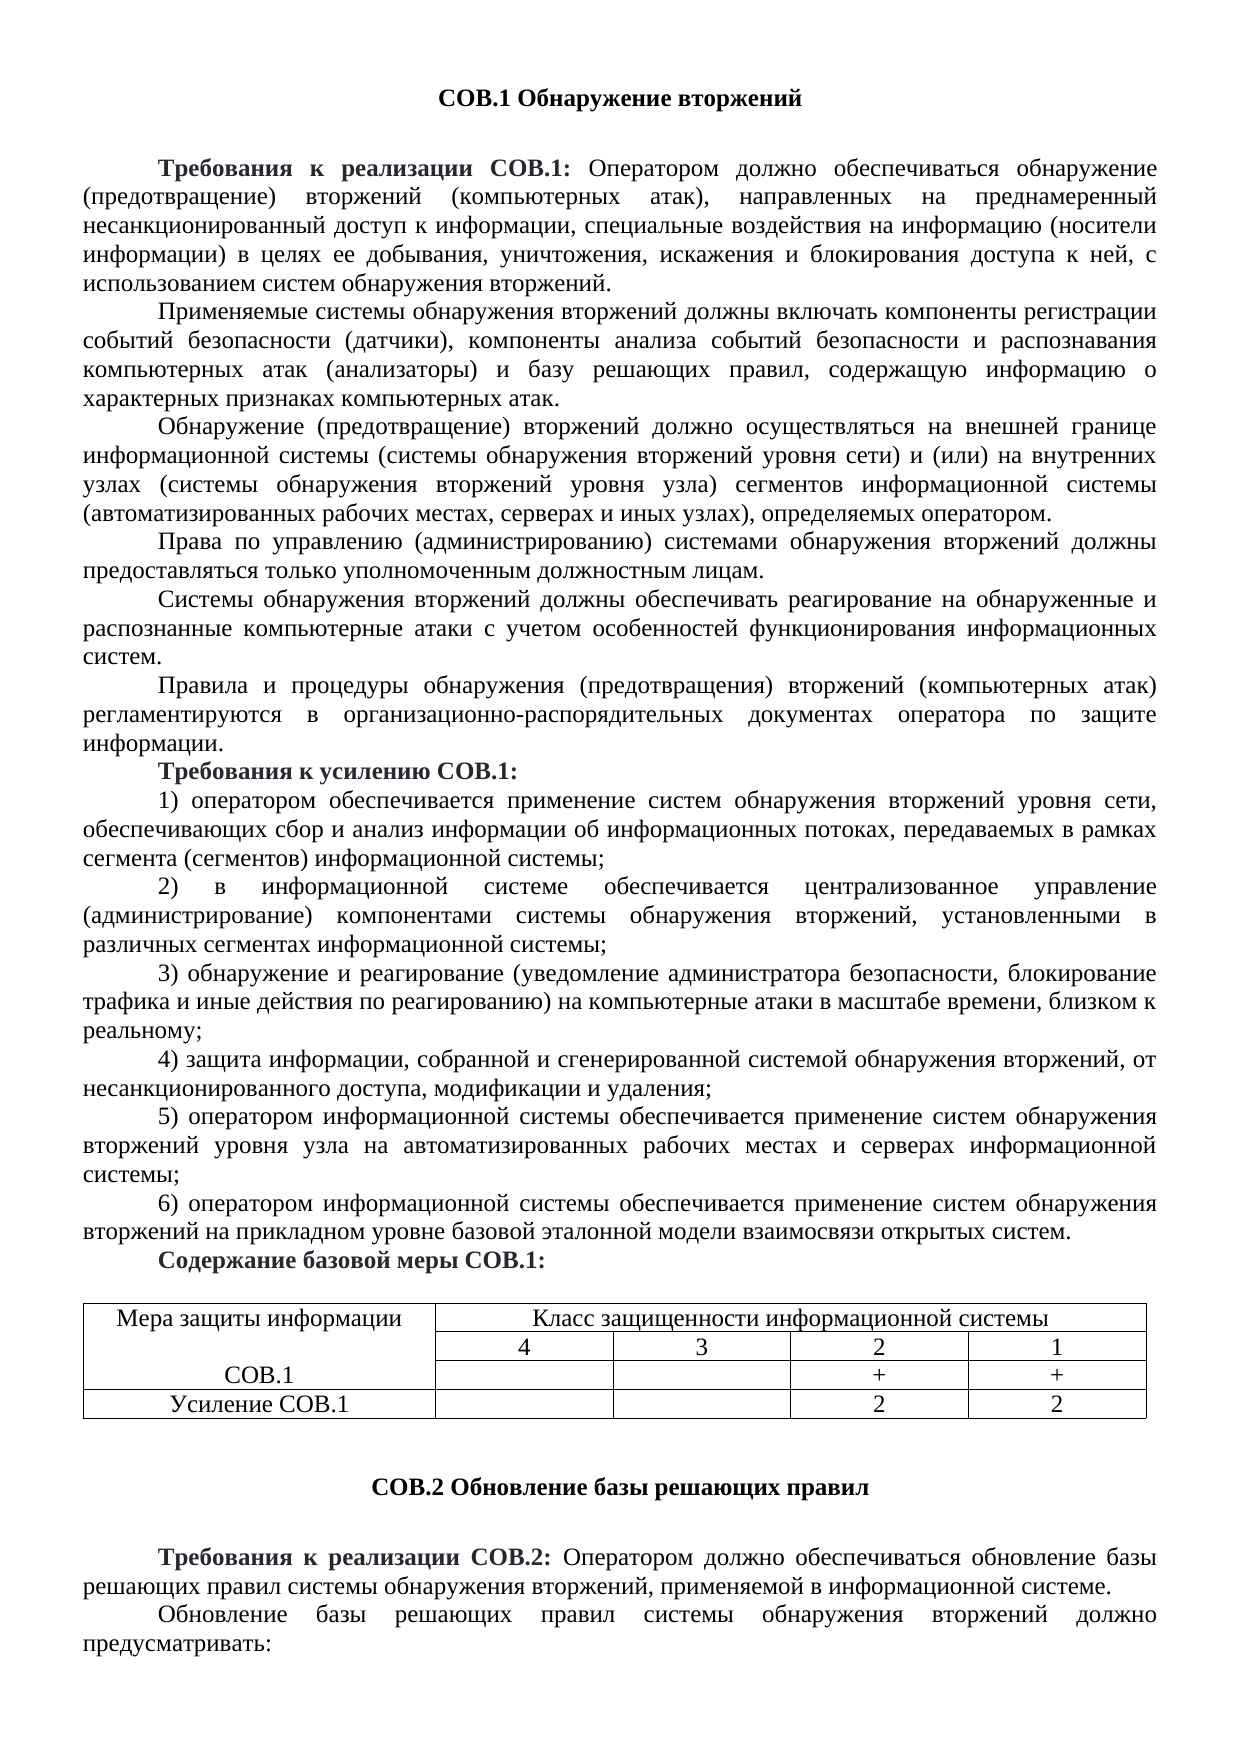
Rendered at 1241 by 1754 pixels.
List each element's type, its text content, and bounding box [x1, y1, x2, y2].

text Требования к реализации СОВ.2: Оператором должно обеспечиваться обновление базы решающих правил системы обнаружения вторжений, применяемой в информационной системе. [83, 1542, 1157, 1599]
table_cell 1 [969, 1332, 1146, 1360]
text Содержание базовой меры СОВ.1: [83, 1245, 1157, 1274]
subtitle СОВ.2 Обновление базы решающих правил [83, 1472, 1157, 1501]
table_cell [436, 1361, 613, 1389]
text Обнаружение (предотвращение) вторжений должно осуществляться на внешней границе информационной системы (системы обнаружения вторжений уровня сети) и (или) на внутренних узлах (системы обнаружения вторжений уровня узла) сегментов информационной системы (автоматизированных рабочих местах, серверах и иных узлах), определяемых оператором. [83, 411, 1157, 526]
text Права по управлению (администрированию) системами обнаружения вторжений должны предоставляться только уполномоченным должностным лицам. [83, 526, 1157, 584]
table_cell 2 [791, 1390, 968, 1418]
text 3) обнаружение и реагирование (уведомление администратора безопасности, блокирование трафика и иные действия по реагированию) на компьютерные атаки в масштабе времени, близком к реальному; [83, 958, 1157, 1044]
subtitle СОВ.1 Обнаружение вторжений [83, 83, 1157, 111]
table_cell Усиление СОВ.1 [84, 1390, 435, 1418]
table_cell + [791, 1361, 968, 1389]
text Применяемые системы обнаружения вторжений должны включать компоненты регистрации событий безопасности (датчики), компоненты анализа событий безопасности и распознавания компьютерных атак (анализаторы) и базу решающих правил, содержащую информацию о характерных признаках компьютерных атак. [83, 296, 1157, 411]
table_cell 2 [969, 1390, 1146, 1418]
text Требования к усилению СОВ.1: [83, 756, 1157, 785]
text 2) в информационной системе обеспечивается централизованное управление (администрирование) компонентами системы обнаружения вторжений, установленными в различных сегментах информационной системы; [83, 871, 1157, 958]
text 1) оператором обеспечивается применение систем обнаружения вторжений уровня сети, обеспечивающих сбор и анализ информации об информационных потоках, передаваемых в рамках сегмента (сегментов) информационной системы; [83, 785, 1157, 871]
text Требования к реализации СОВ.1: Оператором должно обеспечиваться обнаружение (предотвращение) вторжений (компьютерных атак), направленных на преднамеренный несанкционированный доступ к информации, специальные воздействия на информацию (носители информации) в целях ее добывания, уничтожения, искажения и блокирования доступа к ней, с использованием систем обнаружения вторжений. [83, 153, 1157, 296]
table_cell + [969, 1361, 1146, 1389]
text Правила и процедуры обнаружения (предотвращения) вторжений (компьютерных атак) регламентируются в организационно-распорядительных документах оператора по защите информации. [83, 670, 1157, 756]
table_cell 2 [791, 1332, 968, 1360]
text Системы обнаружения вторжений должны обеспечивать реагирование на обнаруженные и распознанные компьютерные атаки с учетом особенностей функционирования информационных систем. [83, 584, 1157, 670]
text Обновление базы решающих правил системы обнаружения вторжений должно предусматривать: [83, 1599, 1157, 1657]
table_cell [614, 1361, 790, 1389]
table_cell 3 [614, 1332, 790, 1360]
table_cell 4 [436, 1332, 613, 1360]
text 5) оператором информационной системы обеспечивается применение систем обнаружения вторжений уровня узла на автоматизированных рабочих местах и серверах информационной системы; [83, 1101, 1157, 1188]
table_cell [614, 1390, 790, 1418]
table_header Мера защиты информации [84, 1304, 435, 1361]
table_cell СОВ.1 [84, 1361, 435, 1389]
table_header Класс защищенности информационной системы [436, 1304, 1146, 1331]
text 4) защита информации, собранной и сгенерированной системой обнаружения вторжений, от несанкционированного доступа, модификации и удаления; [83, 1044, 1157, 1101]
text 6) оператором информационной системы обеспечивается применение систем обнаружения вторжений на прикладном уровне базовой эталонной модели взаимосвязи открытых систем. [83, 1188, 1157, 1245]
table_cell [436, 1390, 613, 1418]
